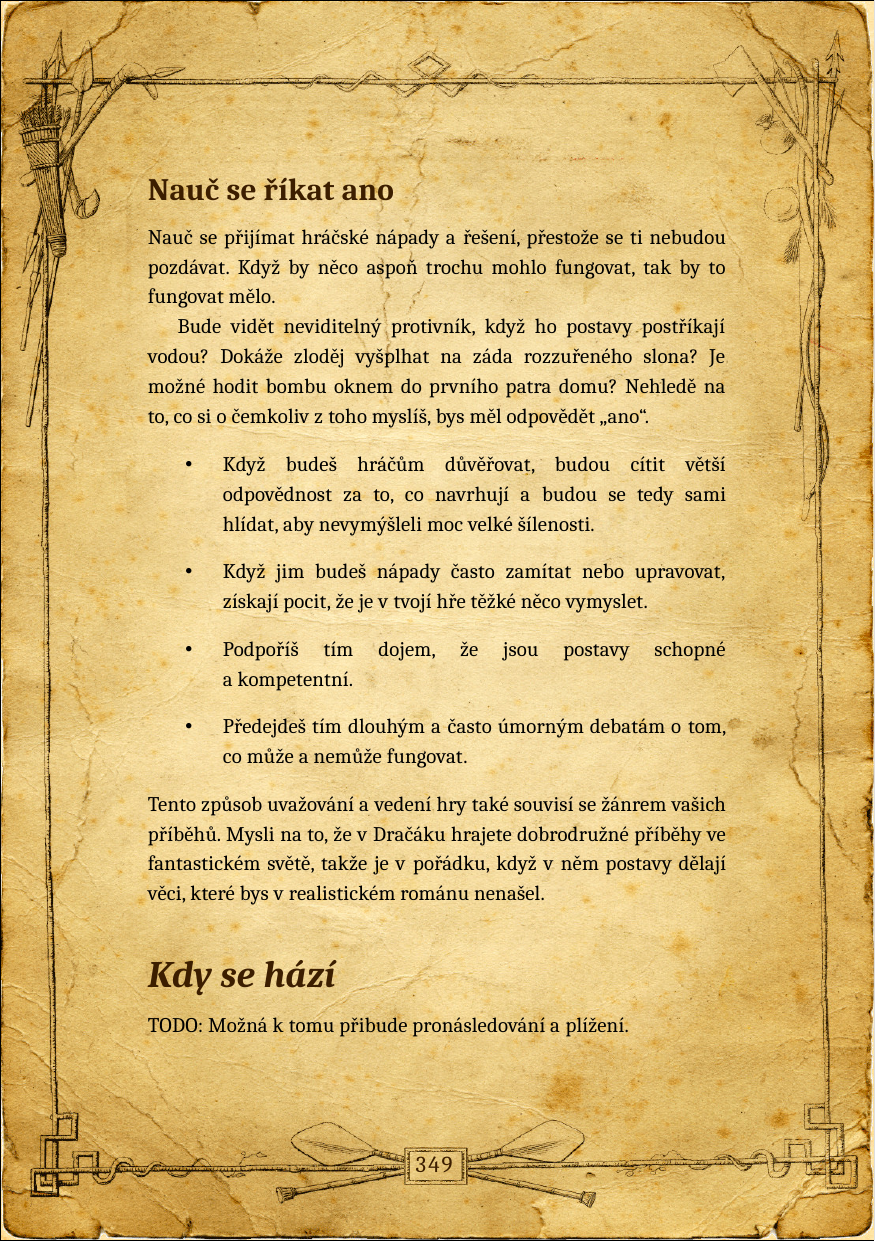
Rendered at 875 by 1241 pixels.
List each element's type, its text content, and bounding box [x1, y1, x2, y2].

picture [1, 1, 874, 1240]
list Podpoříš tím dojem, že jsou postavy schopné a⁠ kompetentní. [185, 637, 726, 691]
list Když budeš hráčům důvěřovat, budou cítit větší odpovědnost za to, co navrhují a⁠ budou se tedy sami hlídat, aby nevymýšleli moc velké šílenosti. [185, 452, 726, 536]
text Nauč se přijímat hráčské nápady a⁠ řešení, přestože se ti nebudou pozdávat. Když by něco aspoň trochu mohlo fungovat, tak by to fungovat mělo. Bude vidět neviditelný protivník, když ho postavy postříkají vodou? Dokáže zloděj vyšplhat na záda rozzuřeného slona? Je možné hodit bombu oknem do prvního patra domu? Nehledě na to, co si o⁠ čemkoliv z⁠ toho myslíš, bys měl odpovědět „ano“. [148, 225, 726, 429]
list Když jim budeš nápady často zamítat nebo upravovat, získají pocit, že je v⁠ tvojí hře těžké něco vymyslet. [185, 560, 726, 614]
subtitle Nauč se říkat ano [148, 172, 726, 208]
list Předejdeš tím dlouhým a⁠ často úmorným debatám o⁠ tom, co může a⁠ nemůže fungovat. [185, 715, 726, 769]
subtitle Kdy se hází [148, 953, 726, 996]
text TODO: Možná k⁠ tomu přibude pronásledování a⁠ plížení. [148, 1014, 726, 1038]
text Tento způsob uvažování a⁠ vedení hry také souvisí se žánrem vašich příběhů. Mysli na to, že v⁠ Dračáku hrajete dobrodružné příběhy ve fantastickém světě, takže je v⁠ pořádku, když v⁠ něm postavy dělají věci, které bys v⁠ realistickém románu nenašel. [148, 792, 726, 906]
